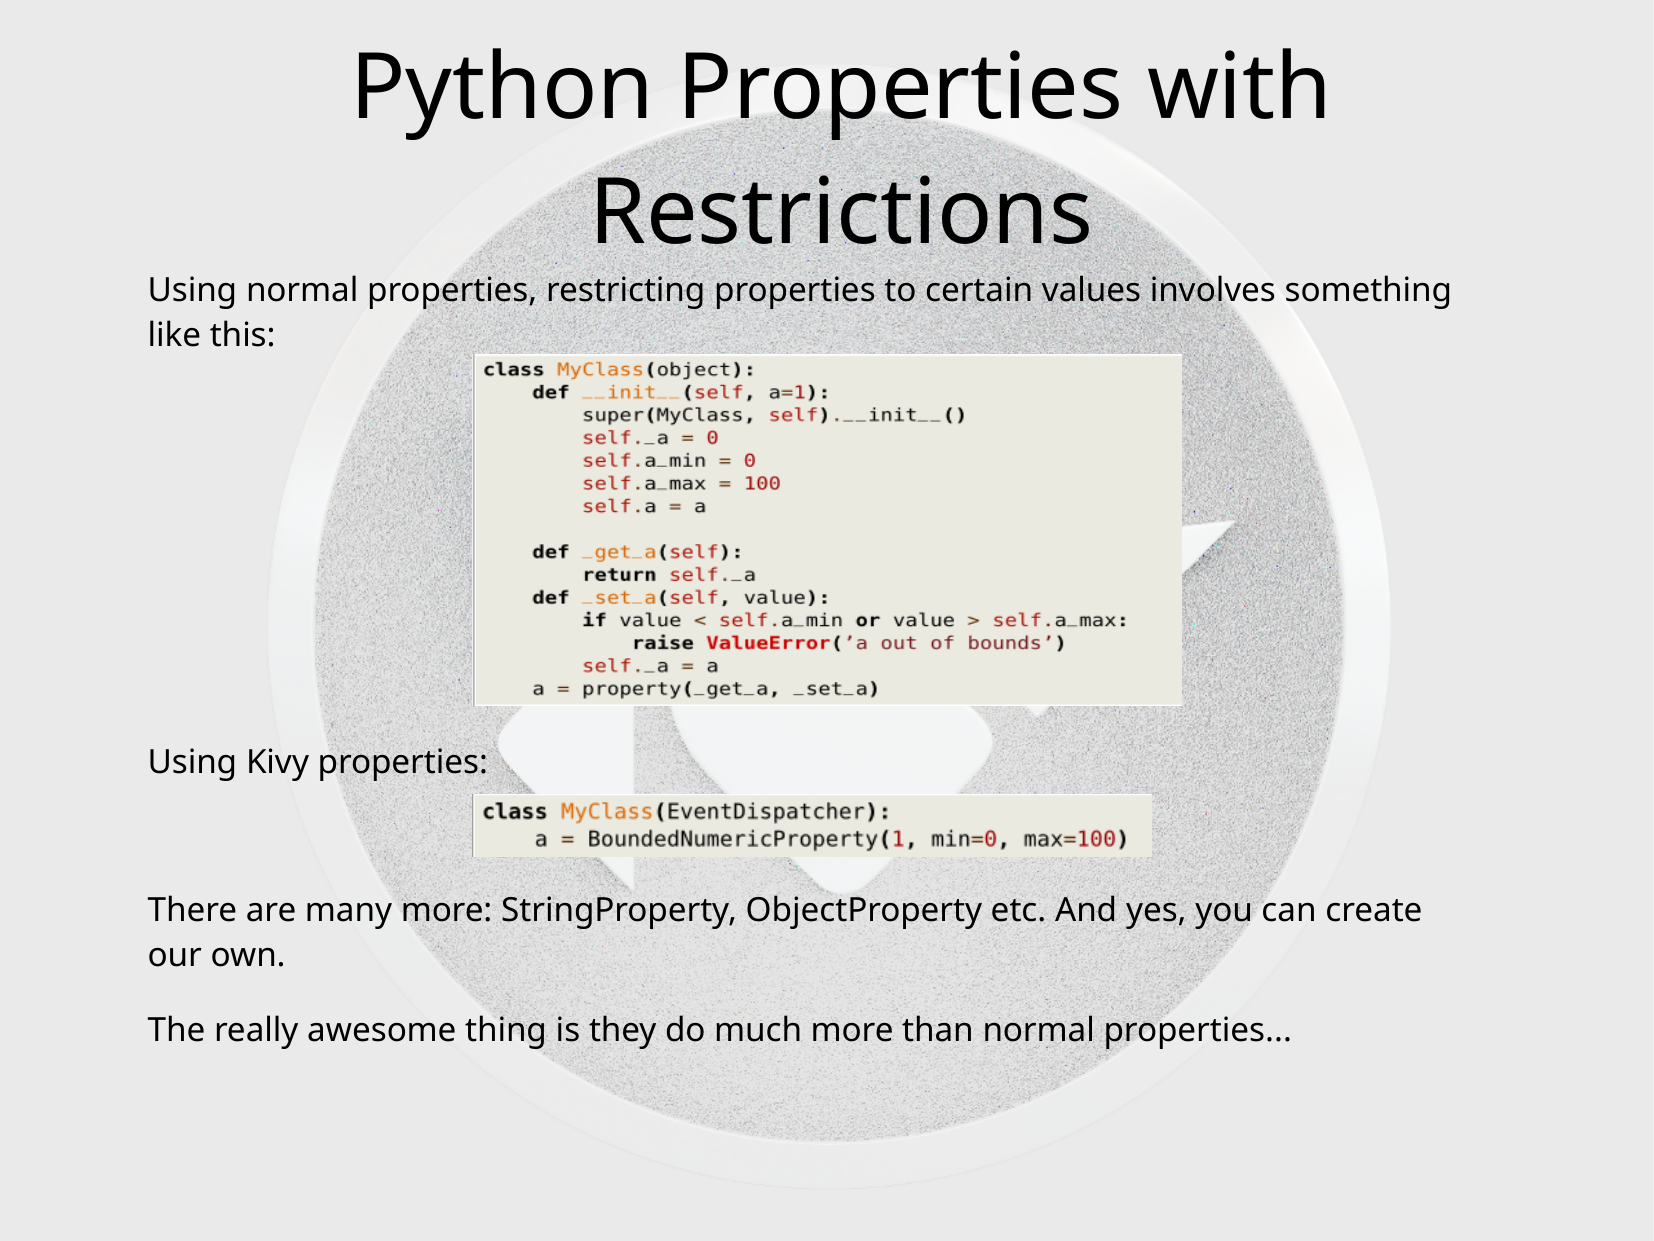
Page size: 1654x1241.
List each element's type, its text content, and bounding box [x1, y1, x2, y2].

picture [0, 0, 1654, 1241]
list There are many more: StringProperty, ObjectProperty etc. And yes, you can create our own. The really awesome thing is they do much more than normal properties... [147, 885, 1477, 999]
list Using Kivy properties: [147, 738, 1477, 798]
title Python Properties with Restrictions [115, 41, 1569, 249]
list Using normal properties, restricting properties to certain values involves something like this: [147, 265, 1477, 325]
